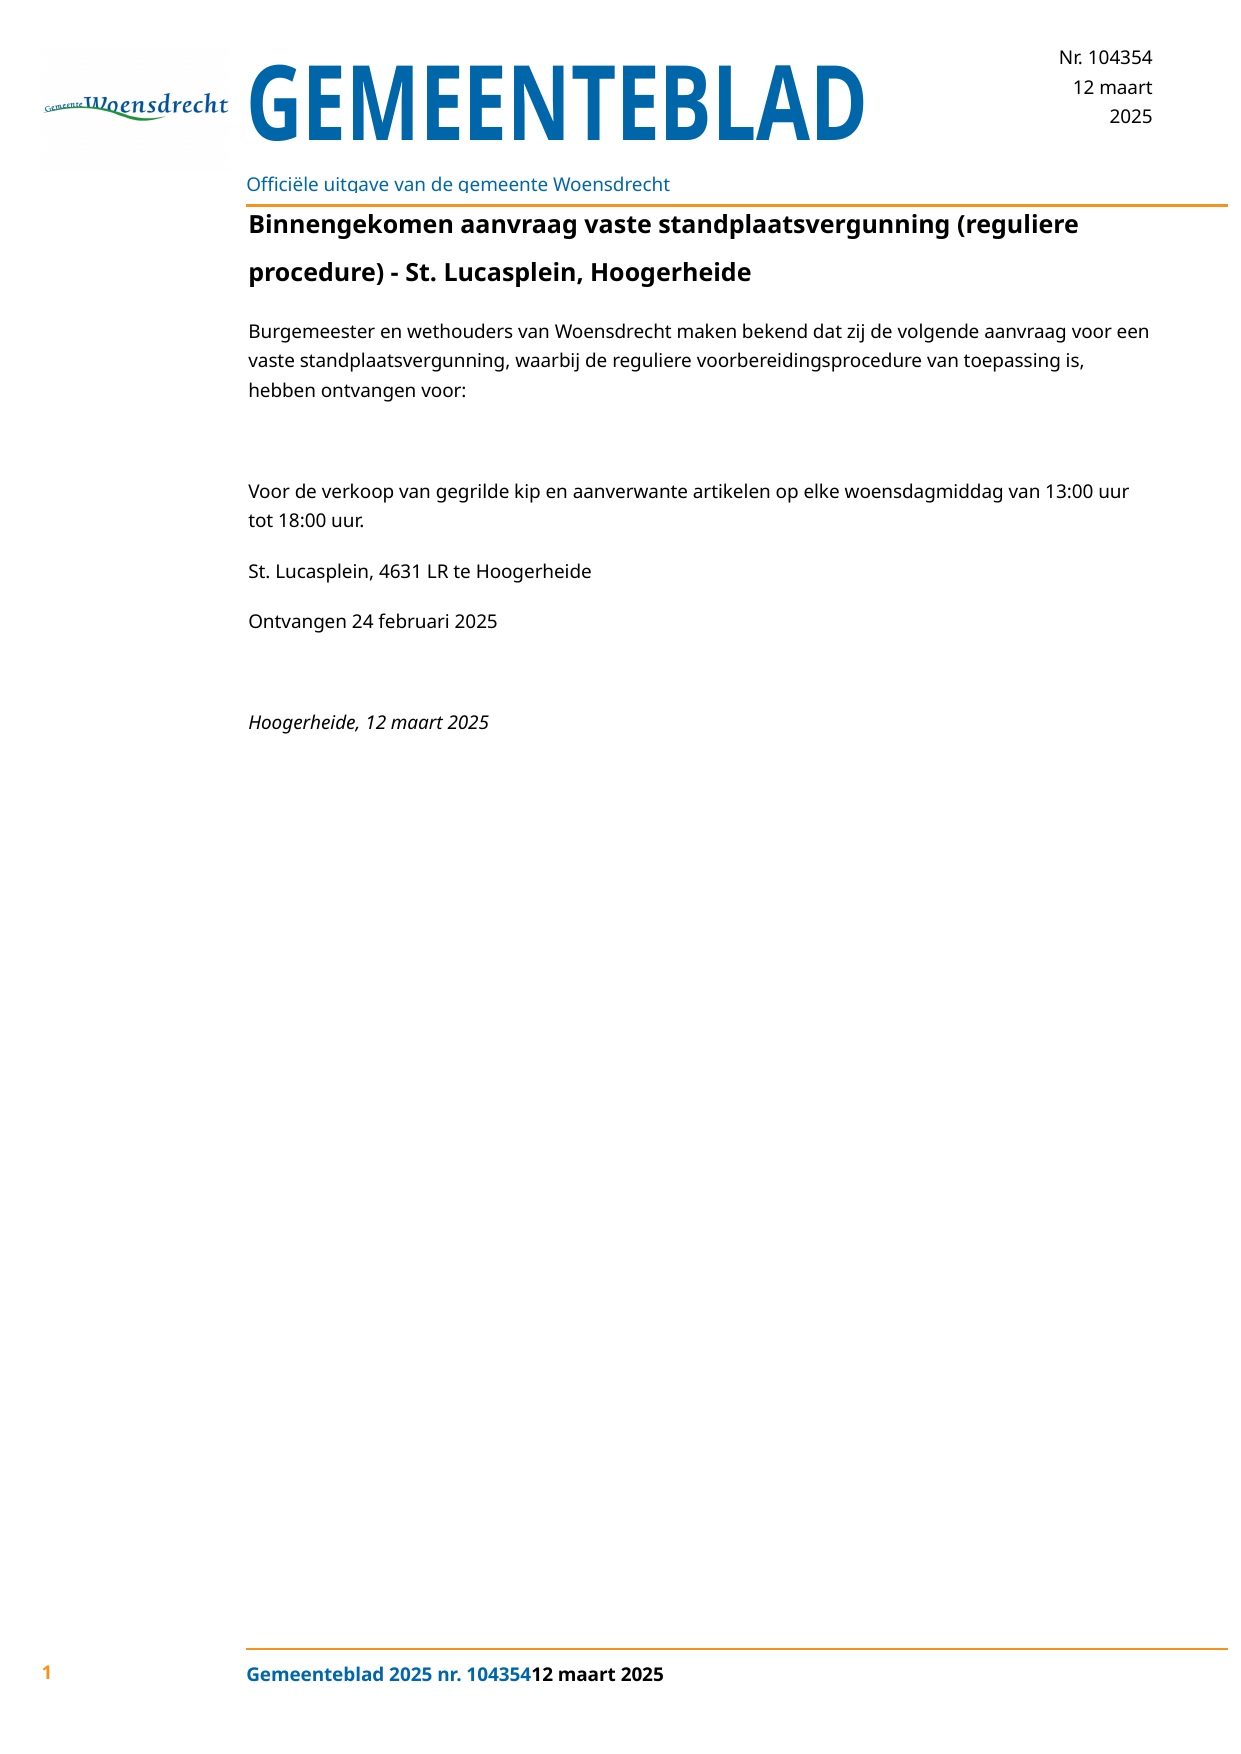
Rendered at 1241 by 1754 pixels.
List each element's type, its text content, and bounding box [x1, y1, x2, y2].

text St. Lucasplein, 4631 LR te Hoogerheide [248, 558, 1152, 584]
text Ontvangen 24 februari 2025 [248, 608, 1152, 634]
text Voor de verkoop van gegrilde kip en aanverwante artikelen op elke woensdagmiddag van 13:00 uur tot 18:00 uur. [248, 478, 1152, 533]
text Binnengekomen aanvraag vaste standplaatsvergunning (reguliere procedure) - St. Lucasplein, Hoogerheide [248, 207, 1152, 288]
text Burgemeester en wethouders van Woensdrecht maken bekend dat zij de volgende aanvraag voor een vaste standplaatsvergunning, waarbij de reguliere voorbereidingsprocedure van toepassing is, hebben ontvangen voor: [248, 318, 1152, 403]
text Hoogerheide, 12 maart 2025 [248, 709, 1152, 735]
picture [41, 47, 231, 172]
